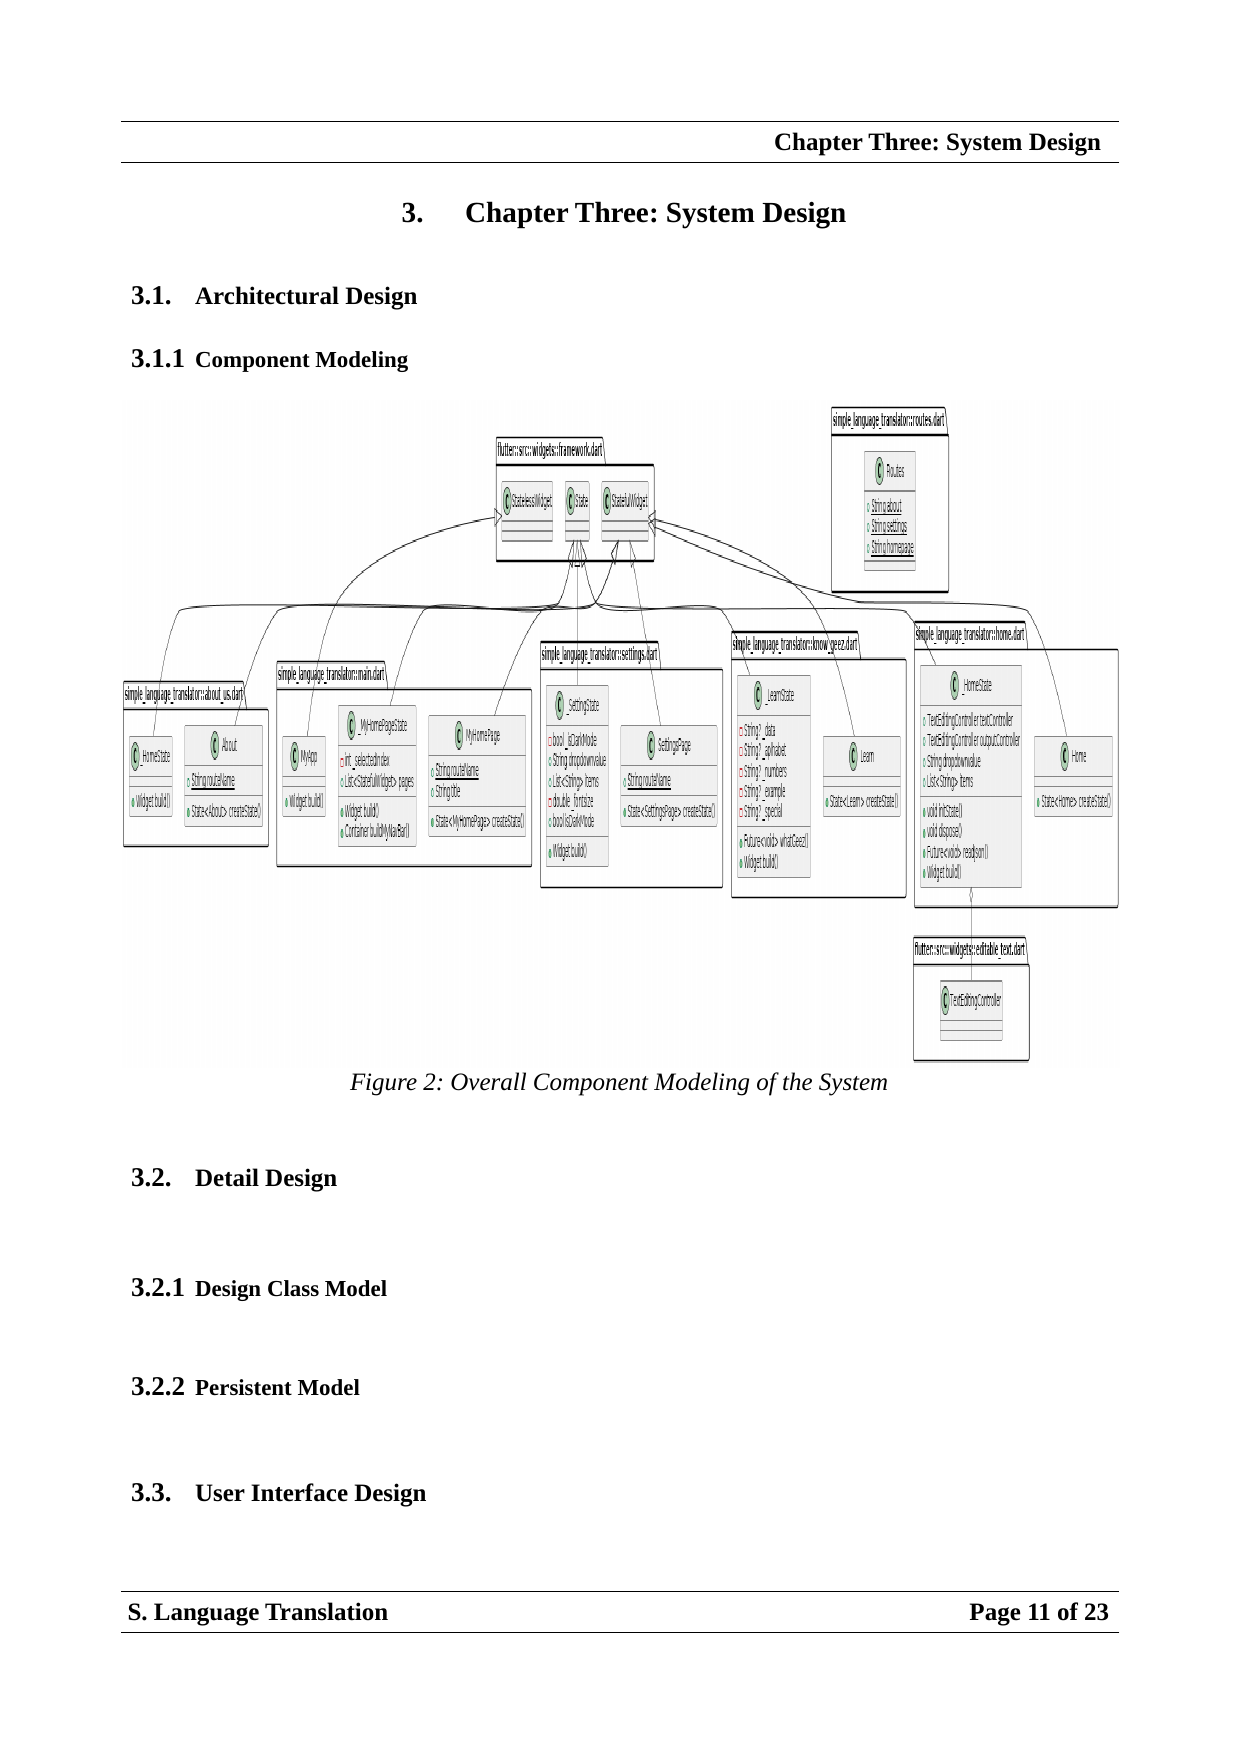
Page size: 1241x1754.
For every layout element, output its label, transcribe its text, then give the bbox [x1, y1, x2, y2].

picture [121, 400, 1120, 1068]
subtitle Architectural Design [121, 276, 1119, 310]
subtitle Component Modeling [121, 339, 1119, 373]
subtitle Detail Design [121, 1158, 1119, 1192]
subtitle Chapter Three: System Design [121, 192, 1119, 229]
subtitle User Interface Design [121, 1473, 1119, 1507]
text Figure 2: Overall Component Modeling of the System [107, 1068, 1134, 1099]
subtitle Design Class Model [121, 1268, 1119, 1302]
subtitle Persistent Model [121, 1367, 1119, 1402]
